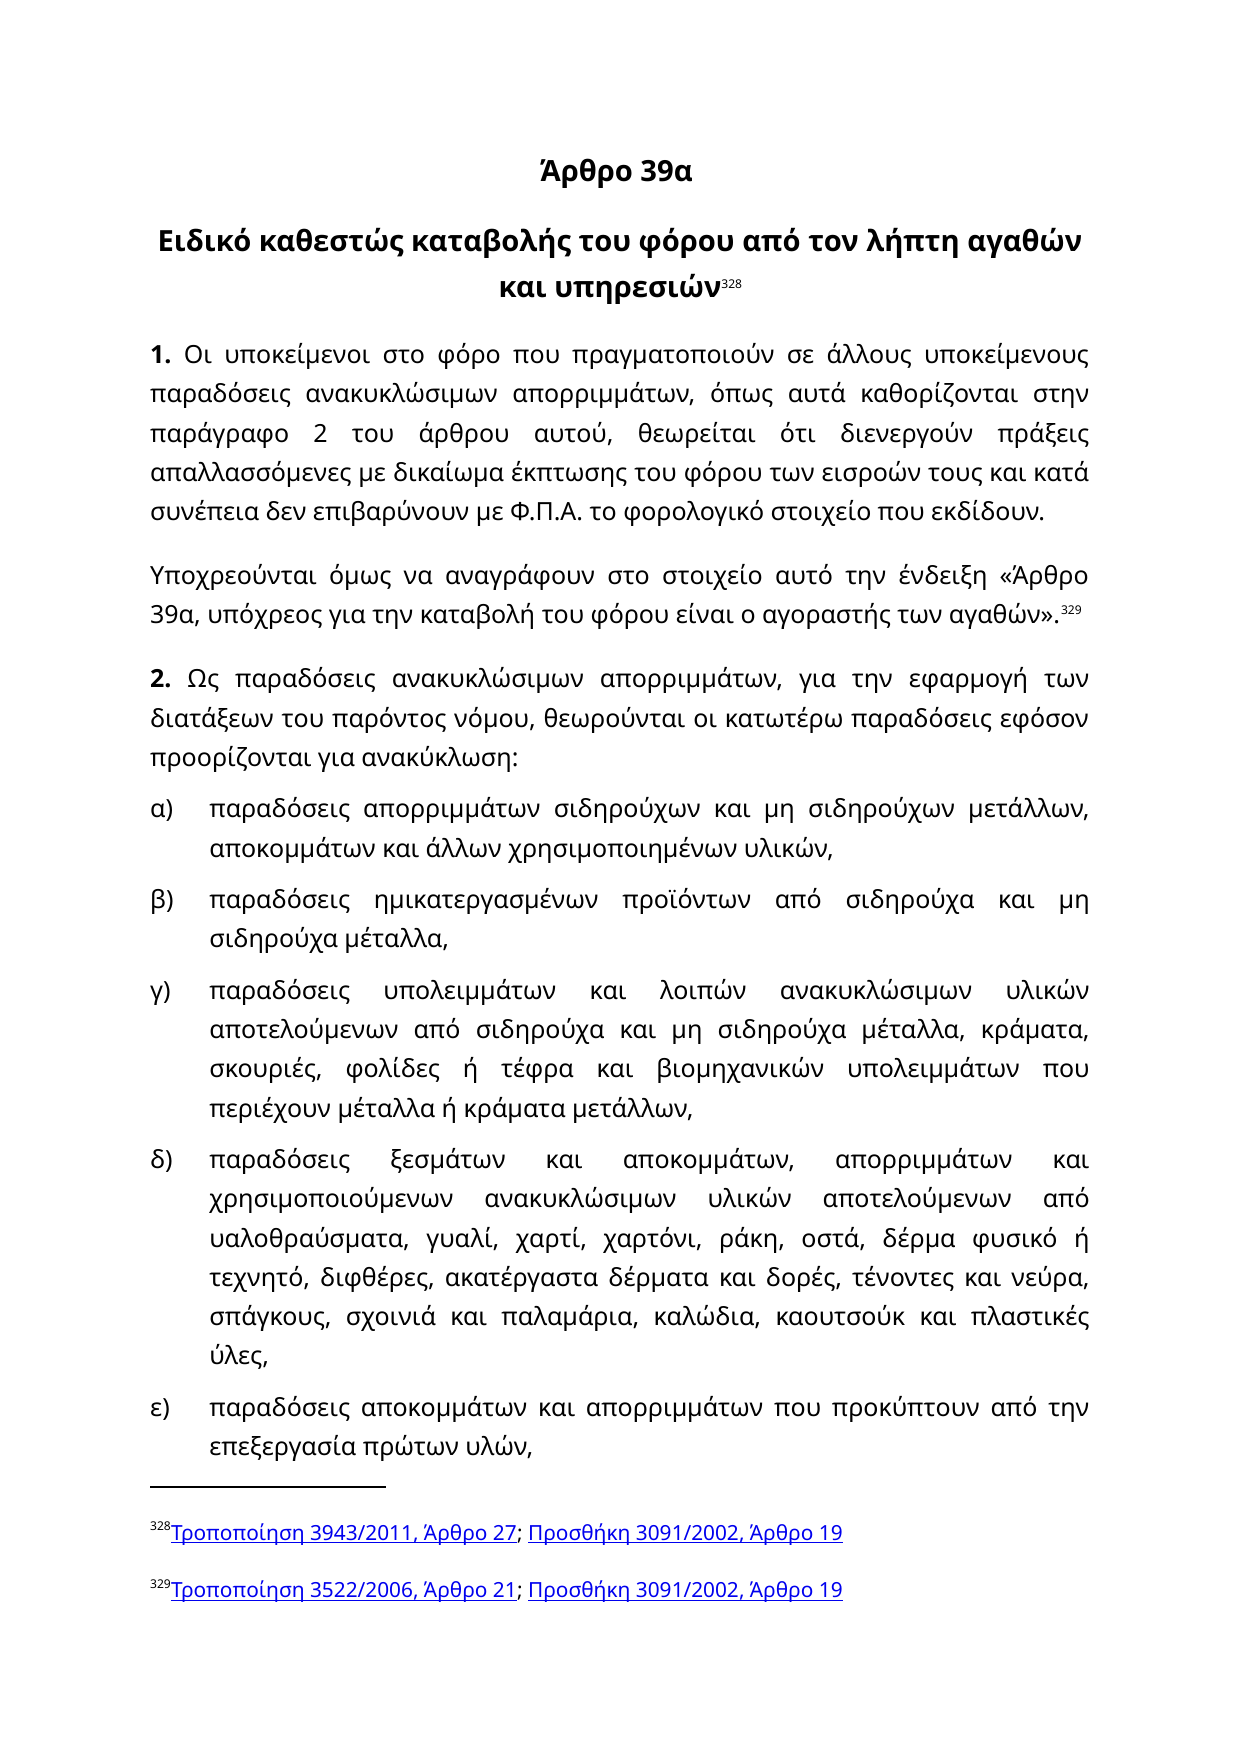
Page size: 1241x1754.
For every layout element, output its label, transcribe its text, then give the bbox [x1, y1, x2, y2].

subtitle Άρθρο 39α [150, 150, 1090, 190]
list ε) παραδόσεις αποκομμάτων και απορριμμάτων που προκύπτουν από την επεξεργασία πρώτων υλών, [150, 1389, 1090, 1463]
text Τροποποίηση 3943/2011, Άρθρο 27; Προσθήκη 3091/2002, Άρθρο 19 [150, 1518, 1090, 1546]
text Τροποποίηση 3522/2006, Άρθρο 21; Προσθήκη 3091/2002, Άρθρο 19 [150, 1576, 1090, 1604]
list δ) παραδόσεις ξεσμάτων και αποκομμάτων, απορριμμάτων και χρησιμοποιούμενων ανακυκλώσιμων υλικών αποτελούμενων από υαλοθραύσματα, γυαλί, χαρτί, χαρτόνι, ράκη, οστά, δέρμα φυσικό ή τεχνητό, διφθέρες, ακατέργαστα δέρματα και δορές, τένοντες και νεύρα, σπάγκους, σχοινιά και παλαμάρια, καλώδια, καουτσούκ και πλαστικές ύλες, [150, 1142, 1090, 1372]
subtitle Ειδικό καθεστώς καταβολής του φόρου από τον λήπτη αγαθών και υπηρεσιών [150, 221, 1090, 306]
list γ) παραδόσεις υπολειμμάτων και λοιπών ανακυκλώσιμων υλικών αποτελούμενων από σιδηρούχα και μη σιδηρούχα μέταλλα, κράματα, σκουριές, φολίδες ή τέφρα και βιομηχανικών υπολειμμάτων που περιέχουν μέταλλα ή κράματα μετάλλων, [150, 973, 1090, 1124]
list α) παραδόσεις απορριμμάτων σιδηρούχων και μη σιδηρούχων μετάλλων, αποκομμάτων και άλλων χρησιμοποιημένων υλικών, [150, 791, 1090, 864]
list β) παραδόσεις ημικατεργασμένων προϊόντων από σιδηρούχα και μη σιδηρούχα μέταλλα, [150, 882, 1090, 955]
text 1. Οι υποκείμενοι στο φόρο που πραγματοποιούν σε άλλους υποκείμενους παραδόσεις ανακυκλώσιμων απορριμμάτων, όπως αυτά καθορίζονται στην παράγραφο 2 του άρθρου αυτού, θεωρείται ότι διενεργούν πράξεις απαλλασσόμενες με δικαίωμα έκπτωσης του φόρου των εισροών τους και κατά συνέπεια δεν επιβαρύνουν με Φ.Π.Α. το φορολογικό στοιχείο που εκδίδουν. [150, 337, 1090, 528]
text 2. Ως παραδόσεις ανακυκλώσιμων απορριμμάτων, για την εφαρμογή των διατάξεων του παρόντος νόμου, θεωρούνται οι κατωτέρω παραδόσεις εφόσον προορίζονται για ανακύκλωση: [150, 661, 1090, 773]
text Υποχρεούνται όμως να αναγράφουν στο στοιχείο αυτό την ένδειξη «Άρθρο 39α, υπόχρεος για την καταβολή του φόρου είναι ο αγοραστής των αγαθών». [150, 558, 1090, 631]
